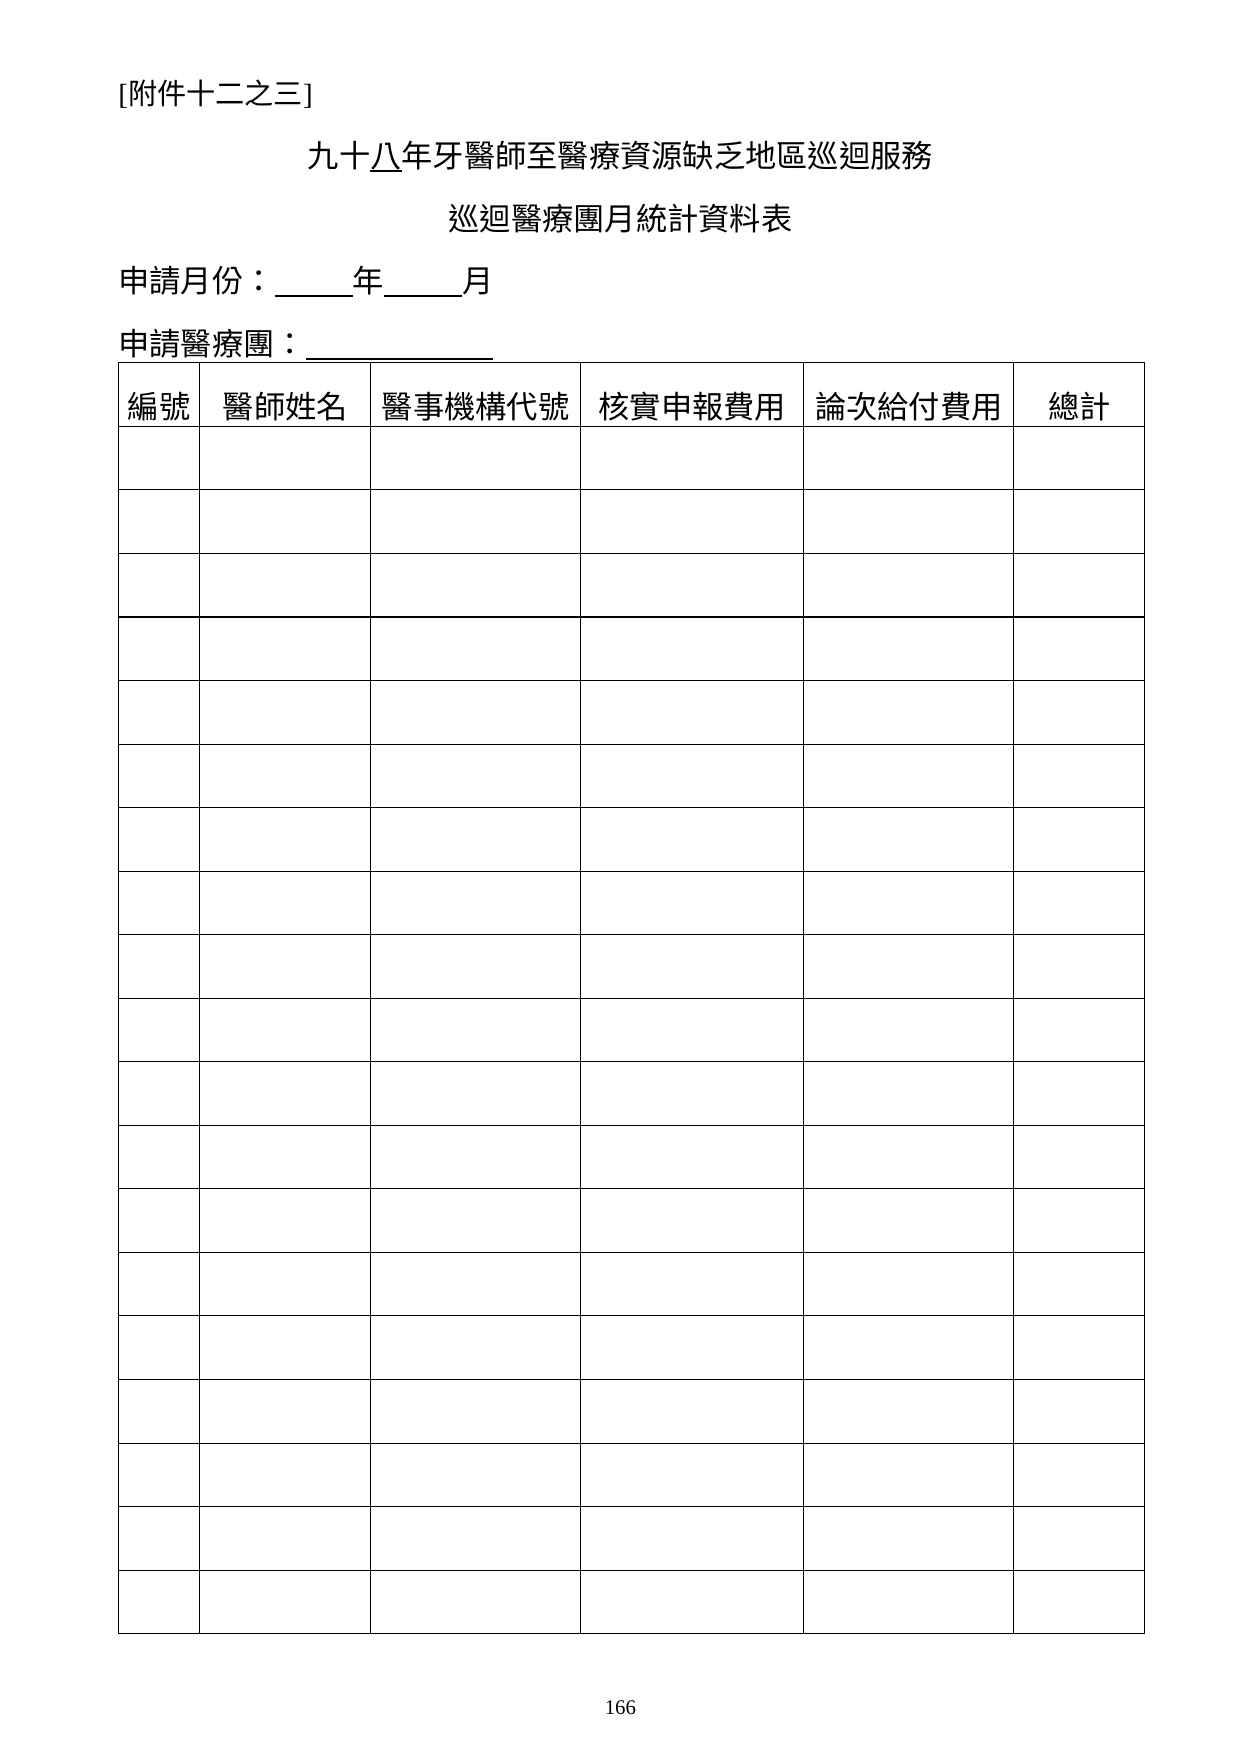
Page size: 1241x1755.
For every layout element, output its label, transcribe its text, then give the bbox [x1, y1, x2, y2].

table_header 總計 [1014, 363, 1144, 426]
table_cell [200, 1507, 370, 1569]
table_cell [200, 872, 370, 934]
table_cell [581, 1253, 803, 1315]
table_cell [1014, 1571, 1144, 1633]
table_cell [371, 745, 580, 807]
table_cell [200, 1316, 370, 1379]
table_cell [1014, 1380, 1144, 1442]
table_cell [119, 999, 199, 1061]
table_cell [371, 872, 580, 934]
table_cell [200, 745, 370, 807]
table_cell [1014, 1253, 1144, 1315]
table_cell [581, 681, 803, 743]
table_cell [200, 1189, 370, 1252]
table_cell [1014, 745, 1144, 807]
text 申請醫療團： [118, 300, 1122, 362]
table_cell [804, 1253, 1013, 1315]
table_cell [804, 1571, 1013, 1633]
table_cell [804, 554, 1013, 616]
table_cell [200, 427, 370, 489]
table_cell [119, 1062, 199, 1125]
table_cell [804, 999, 1013, 1061]
table_cell [804, 808, 1013, 871]
table_cell [200, 1444, 370, 1506]
table_cell [581, 618, 803, 680]
table_cell [371, 1507, 580, 1569]
text 申請月份： 年 月 [118, 237, 1122, 300]
table_cell [804, 1316, 1013, 1379]
table_cell [119, 745, 199, 807]
table_cell [371, 999, 580, 1061]
table_cell [804, 490, 1013, 553]
table_cell [200, 554, 370, 616]
table_cell [1014, 999, 1144, 1061]
table_cell [804, 618, 1013, 680]
table_cell [371, 681, 580, 743]
table_cell [119, 1507, 199, 1569]
table_cell [119, 808, 199, 871]
table_cell [119, 1316, 199, 1379]
text 九十八年牙醫師至醫療資源缺乏地區巡迴服務 [118, 112, 1122, 175]
table_cell [581, 1062, 803, 1125]
table_cell [371, 1189, 580, 1252]
table_cell [804, 1380, 1013, 1442]
table_cell [1014, 554, 1144, 616]
table_cell [371, 490, 580, 553]
table_cell [200, 618, 370, 680]
table_cell [200, 935, 370, 998]
table_cell [804, 1507, 1013, 1569]
table_cell [200, 808, 370, 871]
table_cell [119, 1189, 199, 1252]
table_cell [581, 1189, 803, 1252]
table_cell [1014, 1444, 1144, 1506]
table_cell [119, 1253, 199, 1315]
table_cell [581, 427, 803, 489]
table_cell [200, 1571, 370, 1633]
table_cell [371, 1444, 580, 1506]
table_cell [200, 1253, 370, 1315]
table_cell [581, 808, 803, 871]
table_cell [200, 681, 370, 743]
table_cell [119, 1126, 199, 1188]
table_cell [371, 1316, 580, 1379]
table_header 核實申報費用 [581, 363, 803, 426]
table_cell [581, 1316, 803, 1379]
table_cell [581, 1507, 803, 1569]
table_cell [804, 1126, 1013, 1188]
table_cell [1014, 872, 1144, 934]
table_cell [371, 618, 580, 680]
table_cell [1014, 1316, 1144, 1379]
table_cell [1014, 681, 1144, 743]
table_cell [200, 1126, 370, 1188]
table_cell [1014, 935, 1144, 998]
table_cell [804, 745, 1013, 807]
table_cell [200, 999, 370, 1061]
table_cell [119, 872, 199, 934]
table_cell [804, 1444, 1013, 1506]
text [附件十二之三] [118, 50, 1122, 112]
table_cell [119, 681, 199, 743]
table_cell [371, 554, 580, 616]
table_cell [581, 1444, 803, 1506]
table_cell [581, 1126, 803, 1188]
table_cell [371, 935, 580, 998]
table_cell [804, 427, 1013, 489]
table_cell [1014, 1189, 1144, 1252]
table_header 編號 [119, 363, 199, 426]
table_cell [1014, 1062, 1144, 1125]
table_cell [1014, 490, 1144, 553]
table_header 論次給付費用 [804, 363, 1013, 426]
table_cell [581, 745, 803, 807]
table_cell [371, 1062, 580, 1125]
table_cell [371, 808, 580, 871]
table_cell [119, 554, 199, 616]
table_cell [804, 681, 1013, 743]
table_cell [1014, 427, 1144, 489]
table_header 醫事機構代號 [371, 363, 580, 426]
table_cell [581, 935, 803, 998]
table_cell [119, 490, 199, 553]
table_cell [200, 1062, 370, 1125]
table_cell [200, 1380, 370, 1442]
table_cell [804, 1189, 1013, 1252]
table_header 醫師姓名 [200, 363, 370, 426]
table_cell [581, 490, 803, 553]
table_cell [119, 618, 199, 680]
table_cell [371, 1253, 580, 1315]
table_cell [581, 1571, 803, 1633]
table_cell [581, 1380, 803, 1442]
table_cell [371, 1380, 580, 1442]
table_cell [1014, 808, 1144, 871]
table_cell [371, 1571, 580, 1633]
table_cell [804, 935, 1013, 998]
table_cell [119, 1571, 199, 1633]
table_cell [119, 1380, 199, 1442]
table_cell [200, 490, 370, 553]
table_cell [119, 935, 199, 998]
table_cell [1014, 618, 1144, 680]
table_cell [119, 1444, 199, 1506]
table_cell [119, 427, 199, 489]
table_cell [1014, 1507, 1144, 1569]
table_cell [581, 872, 803, 934]
table_cell [371, 1126, 580, 1188]
table_cell [804, 1062, 1013, 1125]
table_cell [804, 872, 1013, 934]
table_cell [371, 427, 580, 489]
text 巡迴醫療團月統計資料表 [118, 175, 1122, 237]
table_cell [581, 554, 803, 616]
table_cell [1014, 1126, 1144, 1188]
table_cell [581, 999, 803, 1061]
